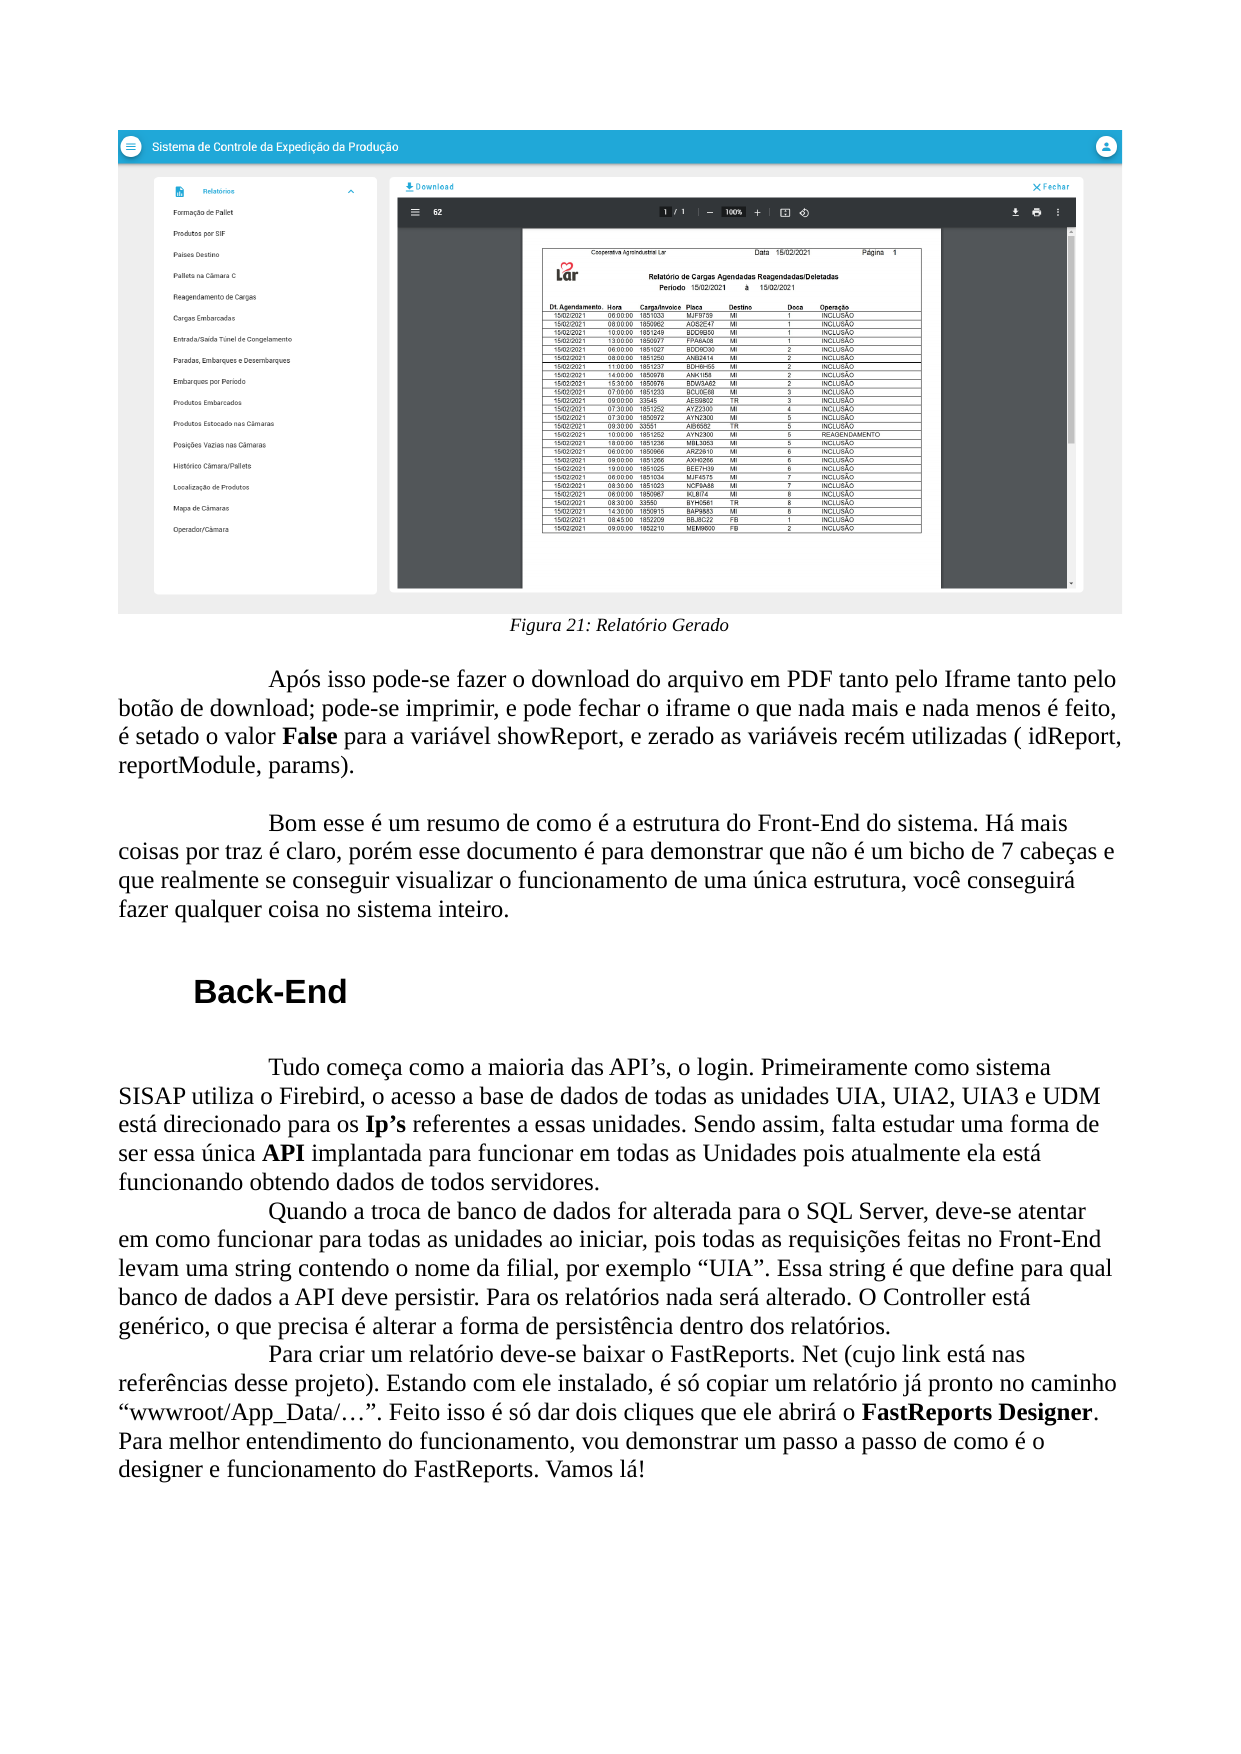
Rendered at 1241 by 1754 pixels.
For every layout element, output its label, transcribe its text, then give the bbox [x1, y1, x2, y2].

text Quando a troca de banco de dados for alterada para o SQL Server, deve-se atentar em como funcionar para todas as unidades ao iniciar, pois todas as requisições feitas no Front-End levam uma string contendo o nome da filial, por exemplo “UIA”. Essa string é que define para qual banco de dados a API deve persistir. Para os relatórios nada será alterado. O Controller está genérico, o que precisa é alterar a forma de persistência dentro dos relatórios. [118, 1196, 1122, 1339]
picture [118, 130, 1123, 614]
text Tudo começa como a maioria das API’s, o login. Primeiramente como sistema SISAP utiliza o Firebird, o acesso a base de dados de todas as unidades UIA, UIA2, UIA3 e UDM está direcionado para os Ip’s referentes a essas unidades. Sendo assim, falta estudar uma forma de ser essa única API implantada para funcionar em todas as Unidades pois atualmente ela está funcionando obtendo dados de todos servidores. [118, 1052, 1122, 1196]
subtitle Back-End [118, 972, 1122, 1011]
text Para criar um relatório deve-se baixar o FastReports. Net (cujo link está nas referências desse projeto). Estando com ele instalado, é só copiar um relatório já pronto no caminho “wwwroot/App_Data/…”. Feito isso é só dar dois cliques que ele abrirá o FastReports Designer. [118, 1339, 1122, 1426]
text Após isso pode-se fazer o download do arquivo em PDF tanto pelo Iframe tanto pelo botão de download; pode-se imprimir, e pode fechar o iframe o que nada mais e nada menos é feito, é setado o valor False para a variável showReport, e zerado as variáveis recém utilizadas ( idReport, reportModule, params). [118, 664, 1122, 779]
text Bom esse é um resumo de como é a estrutura do Front-End do sistema. Há mais coisas por traz é claro, porém esse documento é para demonstrar que não é um bicho de 7 cabeças e que realmente se conseguir visualizar o funcionamento de uma única estrutura, você conseguirá fazer qualquer coisa no sistema inteiro. [118, 808, 1122, 923]
text Figura 21: Relatório Gerado [118, 614, 1122, 635]
text Para melhor entendimento do funcionamento, vou demonstrar um passo a passo de como é o designer e funcionamento do FastReports. Vamos lá! [118, 1426, 1122, 1483]
